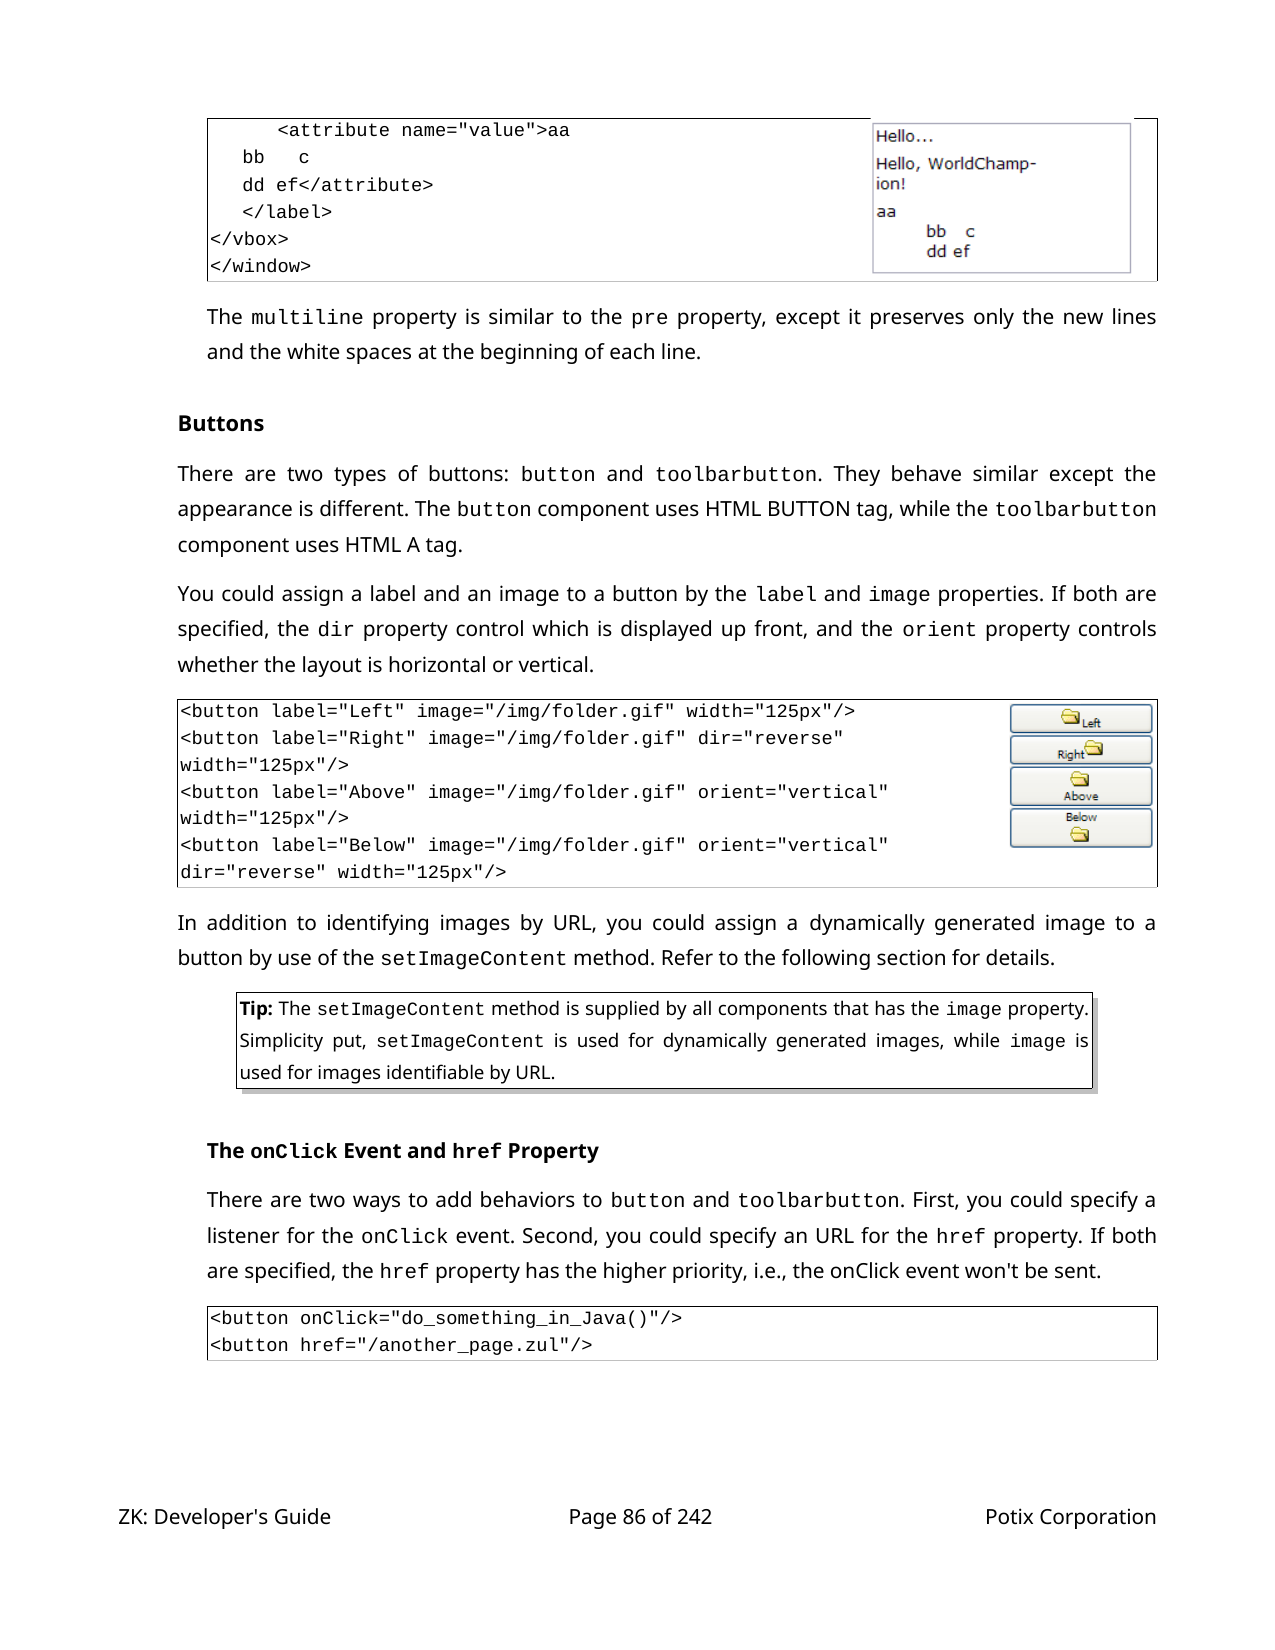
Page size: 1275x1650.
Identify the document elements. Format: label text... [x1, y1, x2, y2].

subtitle The onClick Event and href Property [207, 1136, 1157, 1165]
text Tip: The setImageContent method is supplied by all components that has the image property. Simplicity put, setImageContent is used for dynamically generated images, while image is used for images identifiable by URL. [237, 993, 1092, 1088]
text bb c [208, 145, 870, 169]
text <button label="Left" image="/img/folder.gif" width="125px"/> [178, 700, 1157, 723]
picture [870, 118, 1135, 276]
text In addition to identifying images by URL, you could assign a dynamically generated image to a button by use of the setImageContent method. Refer to the following section for details. [177, 908, 1157, 972]
text There are two ways to add behaviors to button and toolbarbutton. First, you could specify a listener for the onClick event. Second, you could specify an URL for the href property. If both are specified, the href property has the higher priority, i.e., the onClick event won't be sent. [207, 1186, 1157, 1285]
picture [1008, 702, 1156, 850]
text <button href="/another_page.zul"/> [208, 1333, 1157, 1360]
text <button label="Above" image="/img/folder.gif" orient="vertical" width="125px"/> [178, 779, 1008, 830]
text [1135, 145, 1157, 169]
text dd ef</attribute> [208, 172, 870, 197]
text [1135, 172, 1157, 197]
text There are two types of buttons: button and toolbarbutton. They behave similar except the appearance is different. The button component uses HTML BUTTON tag, while the toolbarbutton component uses HTML A tag. [177, 459, 1157, 558]
text <button onClick="do_something_in_Java()"/> [208, 1307, 1157, 1330]
text </label> [208, 200, 870, 224]
subtitle Buttons [177, 408, 1157, 438]
text [1135, 200, 1157, 224]
text [1135, 227, 1157, 251]
text You could assign a label and an image to a button by the label and image properties. If both are specified, the dir property control which is displayed up front, and the orient property controls whether the layout is horizontal or vertical. [177, 579, 1157, 678]
text <button label="Below" image="/img/folder.gif" orient="vertical" dir="reverse" width="125px"/> [178, 833, 1157, 887]
text <attribute name="value">aa [208, 119, 870, 142]
text <button label="Right" image="/img/folder.gif" dir="reverse" width="125px"/> [178, 726, 1008, 777]
text </window> [208, 254, 1157, 281]
text The multiline property is similar to the pre property, except it preserves only the new lines and the white spaces at the beginning of each line. [207, 302, 1157, 366]
text </vbox> [208, 227, 870, 251]
